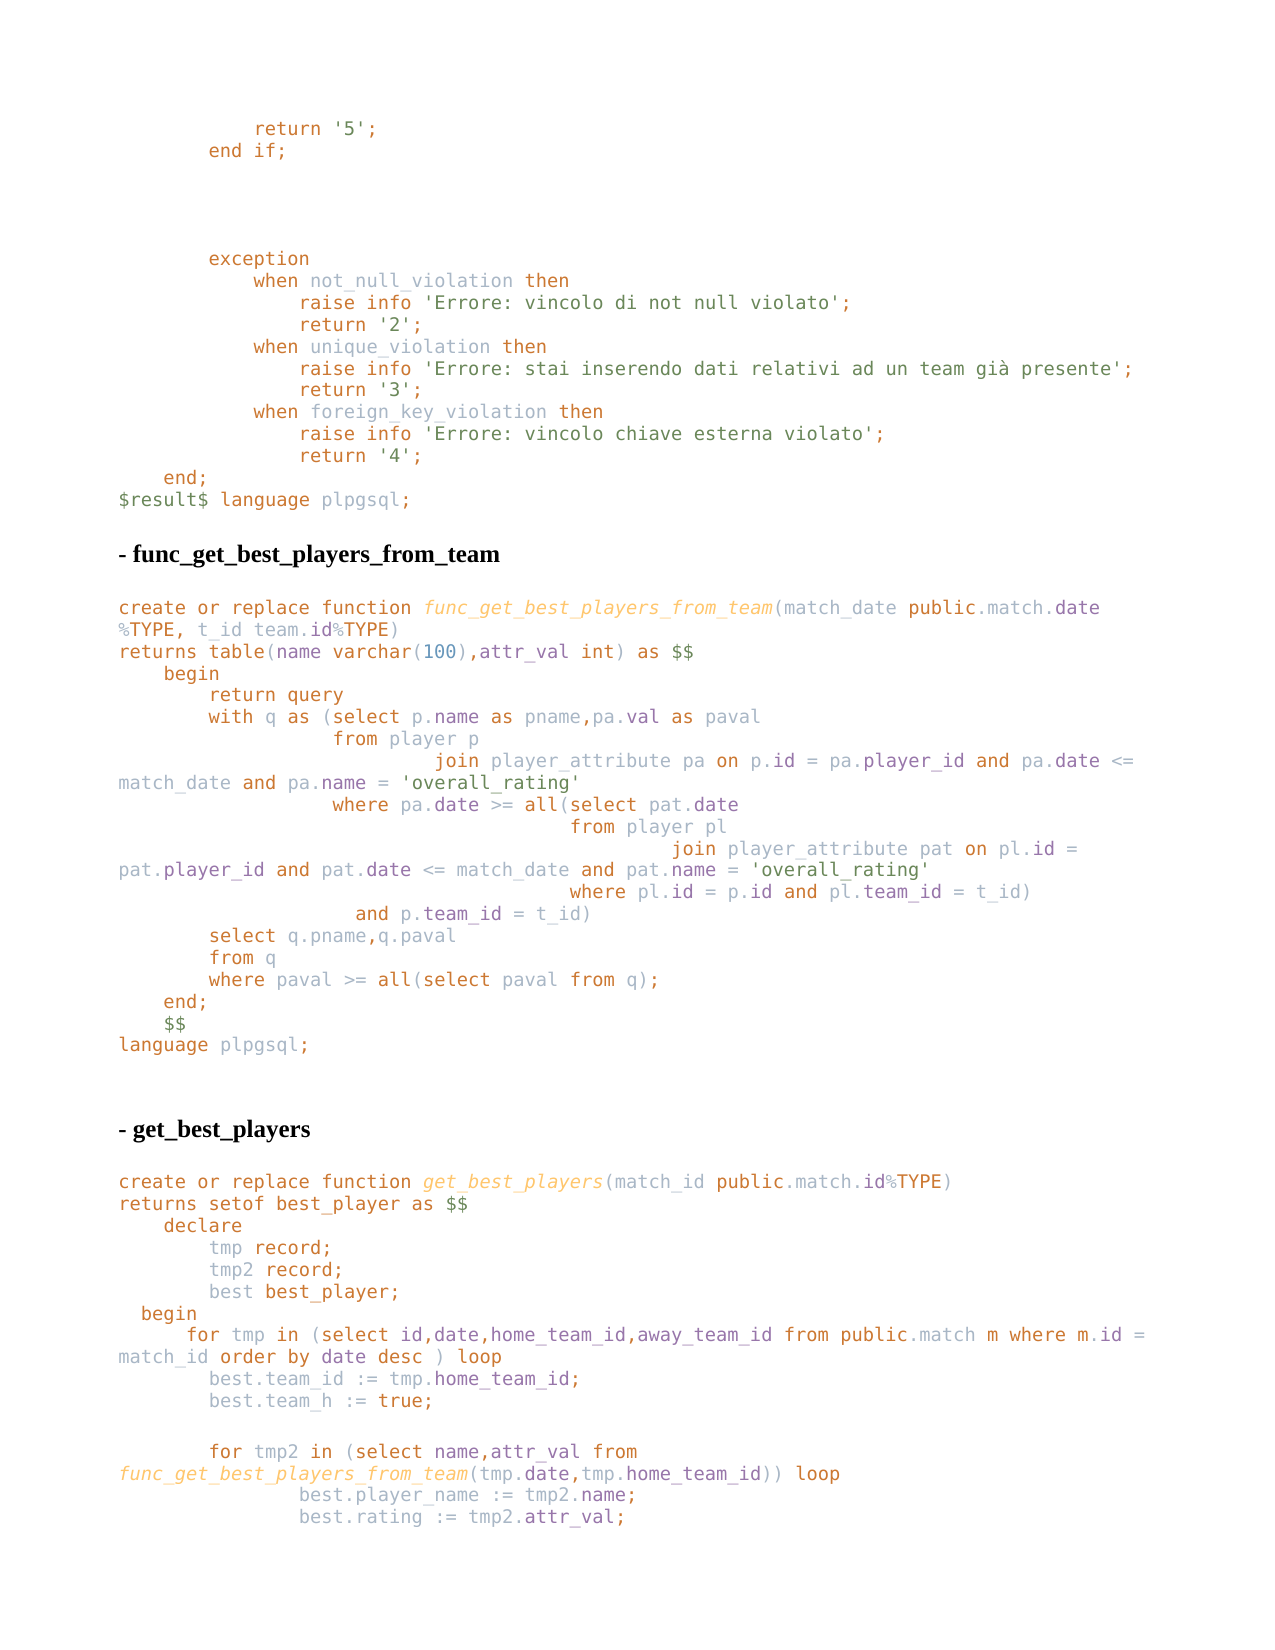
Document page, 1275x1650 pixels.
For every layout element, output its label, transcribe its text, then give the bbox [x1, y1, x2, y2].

text create or replace function func_get_best_players_from_team(match_date public.match.date%TYPE, t_id team.id%TYPE) returns table(name varchar(100),attr_val int) as $$ begin return query with q as (select p.name as pname,pa.val as paval from player p join player_attribute pa on p.id = pa.player_id and pa.date <= match_date and pa.name = 'overall_rating' where pa.date >= all(select pat.date from player pl join player_attribute pat on pl.id = pat.player_id and pat.date <= match_date and pat.name = 'overall_rating' where pl.id = p.id and pl.team_id = t_id) and p.team_id = t_id) select q.pname,q.paval from q where paval >= all(select paval from q); end; $$ language plpgsql; [118, 597, 1157, 1056]
text return '5'; end if; exception when not_null_violation then raise info 'Errore: vincolo di not null violato'; return '2'; when unique_violation then raise info 'Errore: stai inserendo dati relativi ad un team già presente'; return '3'; when foreign_key_violation then raise info 'Errore: vincolo chiave esterna violato'; return '4'; end; $result$ language plpgsql; [118, 118, 1157, 511]
text - func_get_best_players_from_team [118, 539, 1157, 568]
text create or replace function get_best_players(match_id public.match.id%TYPE) returns setof best_player as $$ declare tmp record; tmp2 record; best best_player; begin for tmp in (select id,date,home_team_id,away_team_id from public.match m where m.id = match_id order by date desc ) loop best.team_id := tmp.home_team_id; best.team_h := true; for tmp2 in (select name,attr_val from func_get_best_players_from_team(tmp.date,tmp.home_team_id)) loop best.player_name := tmp2.name; best.rating := tmp2.attr_val; [118, 1171, 1157, 1528]
text - get_best_players [118, 1114, 1157, 1142]
